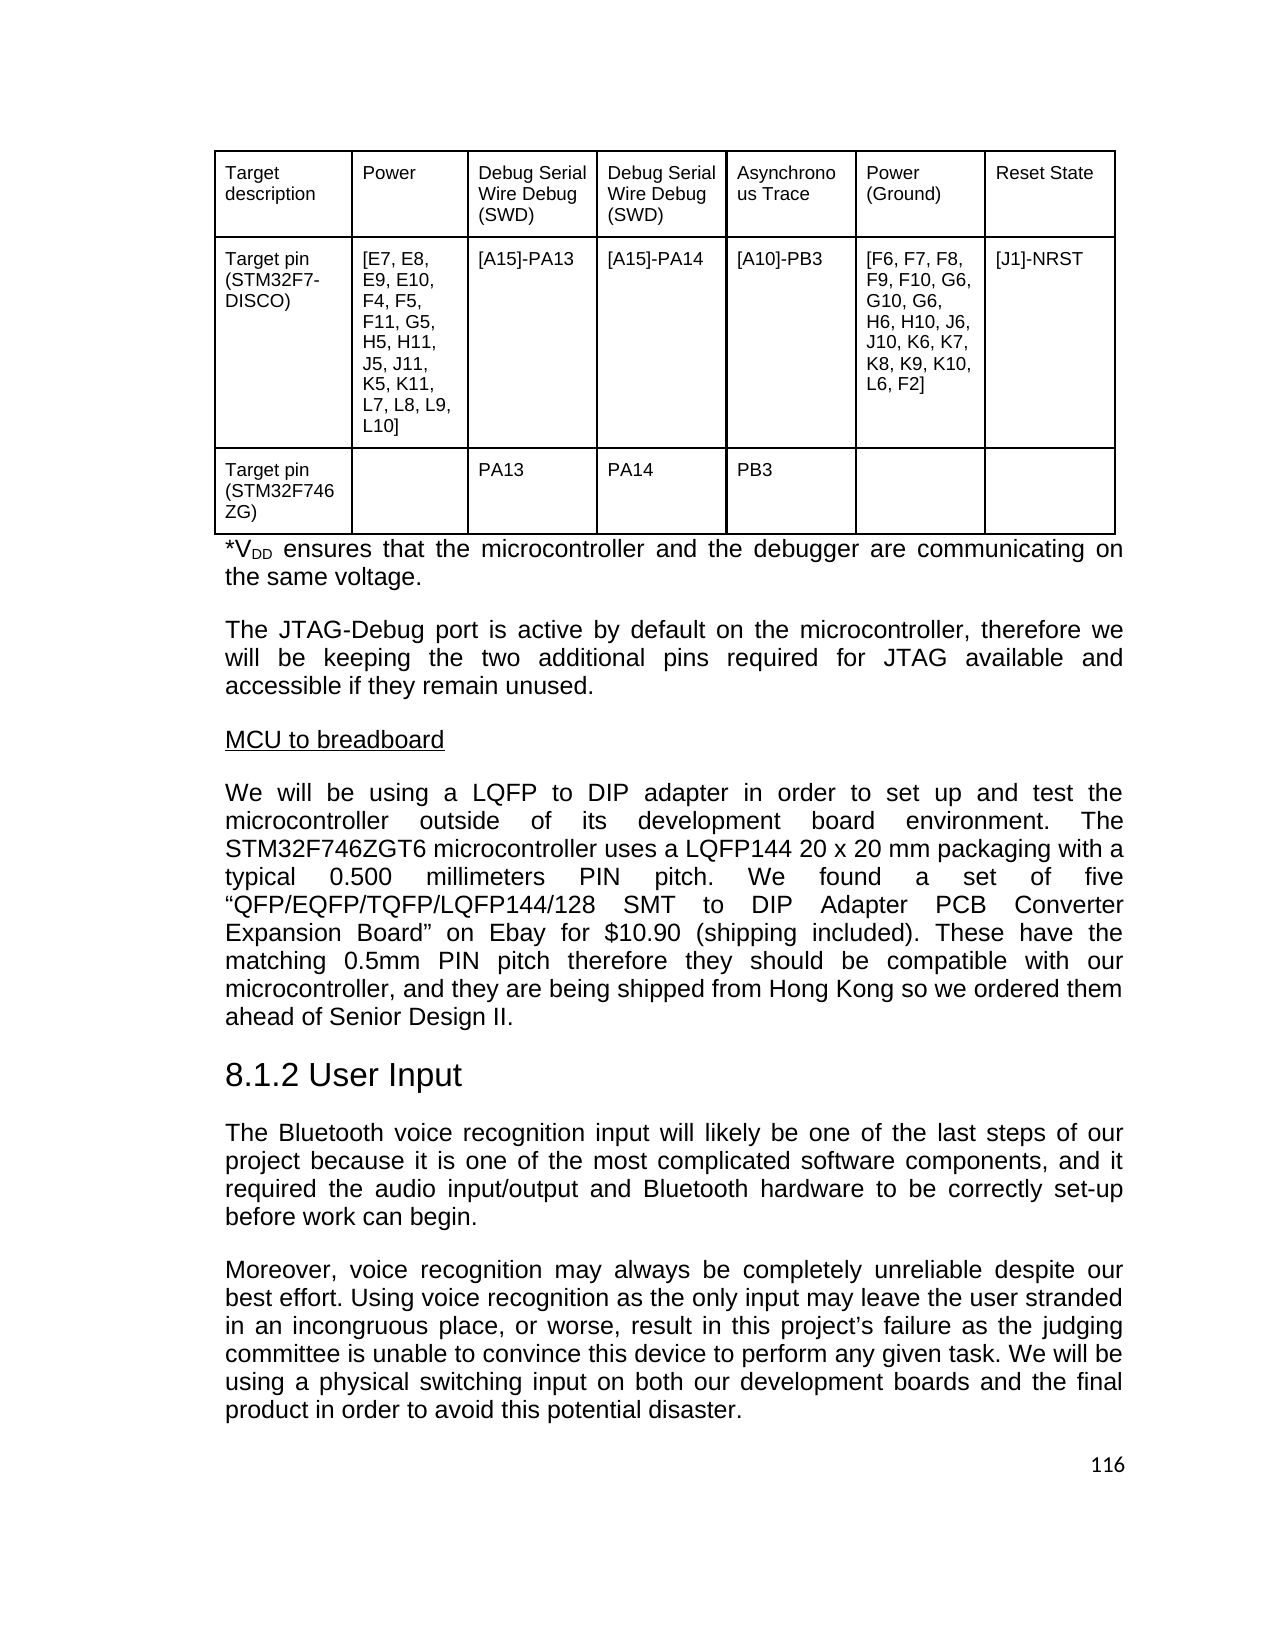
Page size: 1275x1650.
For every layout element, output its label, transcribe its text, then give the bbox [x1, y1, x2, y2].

table_cell [F6, F7, F8, F9, F10, G6, G10, G6, H6, H10, J6, J10, K6, K7, K8, K9, K10, L6, F2] [857, 238, 984, 447]
table_cell Reset State [986, 152, 1114, 236]
table_cell PA14 [598, 449, 725, 533]
text We will be using a LQFP to DIP adapter in order to set up and test the microcontroller outside of its development board environment. The STM32F746ZGT6 microcontroller uses a LQFP144 20 x 20 mm packaging with a typical 0.500 millimeters PIN pitch. We found a set of five “QFP/EQFP/TQFP/LQFP144/128 SMT to DIP Adapter PCB Converter Expansion Board” on Ebay for $10.90 (shipping included). These have the matching 0.5mm PIN pitch therefore they should be compatible with our microcontroller, and they are being shipped from Hong Kong so we ordered them ahead of Senior Design II. [225, 779, 1125, 1031]
table_cell [A10]-PB3 [728, 238, 855, 447]
text The JTAG-Debug port is active by default on the microcontroller, therefore we will be keeping the two additional pins required for JTAG available and accessible if they remain unused. [225, 616, 1125, 700]
text Moreover, voice recognition may always be completely unreliable despite our best effort. Using voice recognition as the only input may leave the user stranded in an incongruous place, or worse, result in this project’s failure as the judging committee is unable to convince this device to perform any given task. We will be using a physical switching input on both our development boards and the final product in order to avoid this potential disaster. [225, 1256, 1125, 1424]
table_cell Target pin (STM32F7-DISCO) [216, 238, 351, 447]
table_cell Target description [216, 152, 351, 236]
table_cell [E7, E8, E9, E10, F4, F5, F11, G5, H5, H11, J5, J11, K5, K11, L7, L8, L9, L10] [353, 238, 467, 447]
table_cell Debug Serial Wire Debug (SWD) [598, 152, 725, 236]
table_cell [A15]-PA14 [598, 238, 725, 447]
table_cell PB3 [728, 449, 855, 533]
table_cell PA13 [469, 449, 596, 533]
table_cell Target pin (STM32F746ZG) [216, 449, 351, 533]
table_cell Debug Serial Wire Debug (SWD) [469, 152, 596, 236]
table_cell Power [353, 152, 467, 236]
table_cell [353, 449, 467, 533]
text 8.1.2 User Input [225, 1056, 1125, 1093]
table_cell Asynchronous Trace [728, 152, 855, 236]
text The Bluetooth voice recognition input will likely be one of the last steps of our project because it is one of the most complicated software components, and it required the audio input/output and Bluetooth hardware to be correctly set-up before work can begin. [225, 1119, 1125, 1231]
table_cell Power (Ground) [857, 152, 984, 236]
text *VDD ensures that the microcontroller and the debugger are communicating on the same voltage. [225, 535, 1125, 591]
table_cell [857, 449, 984, 533]
table_cell [J1]-NRST [986, 238, 1114, 447]
table_cell [986, 449, 1114, 533]
text MCU to breadboard [225, 726, 1125, 754]
table_cell [A15]-PA13 [469, 238, 596, 447]
